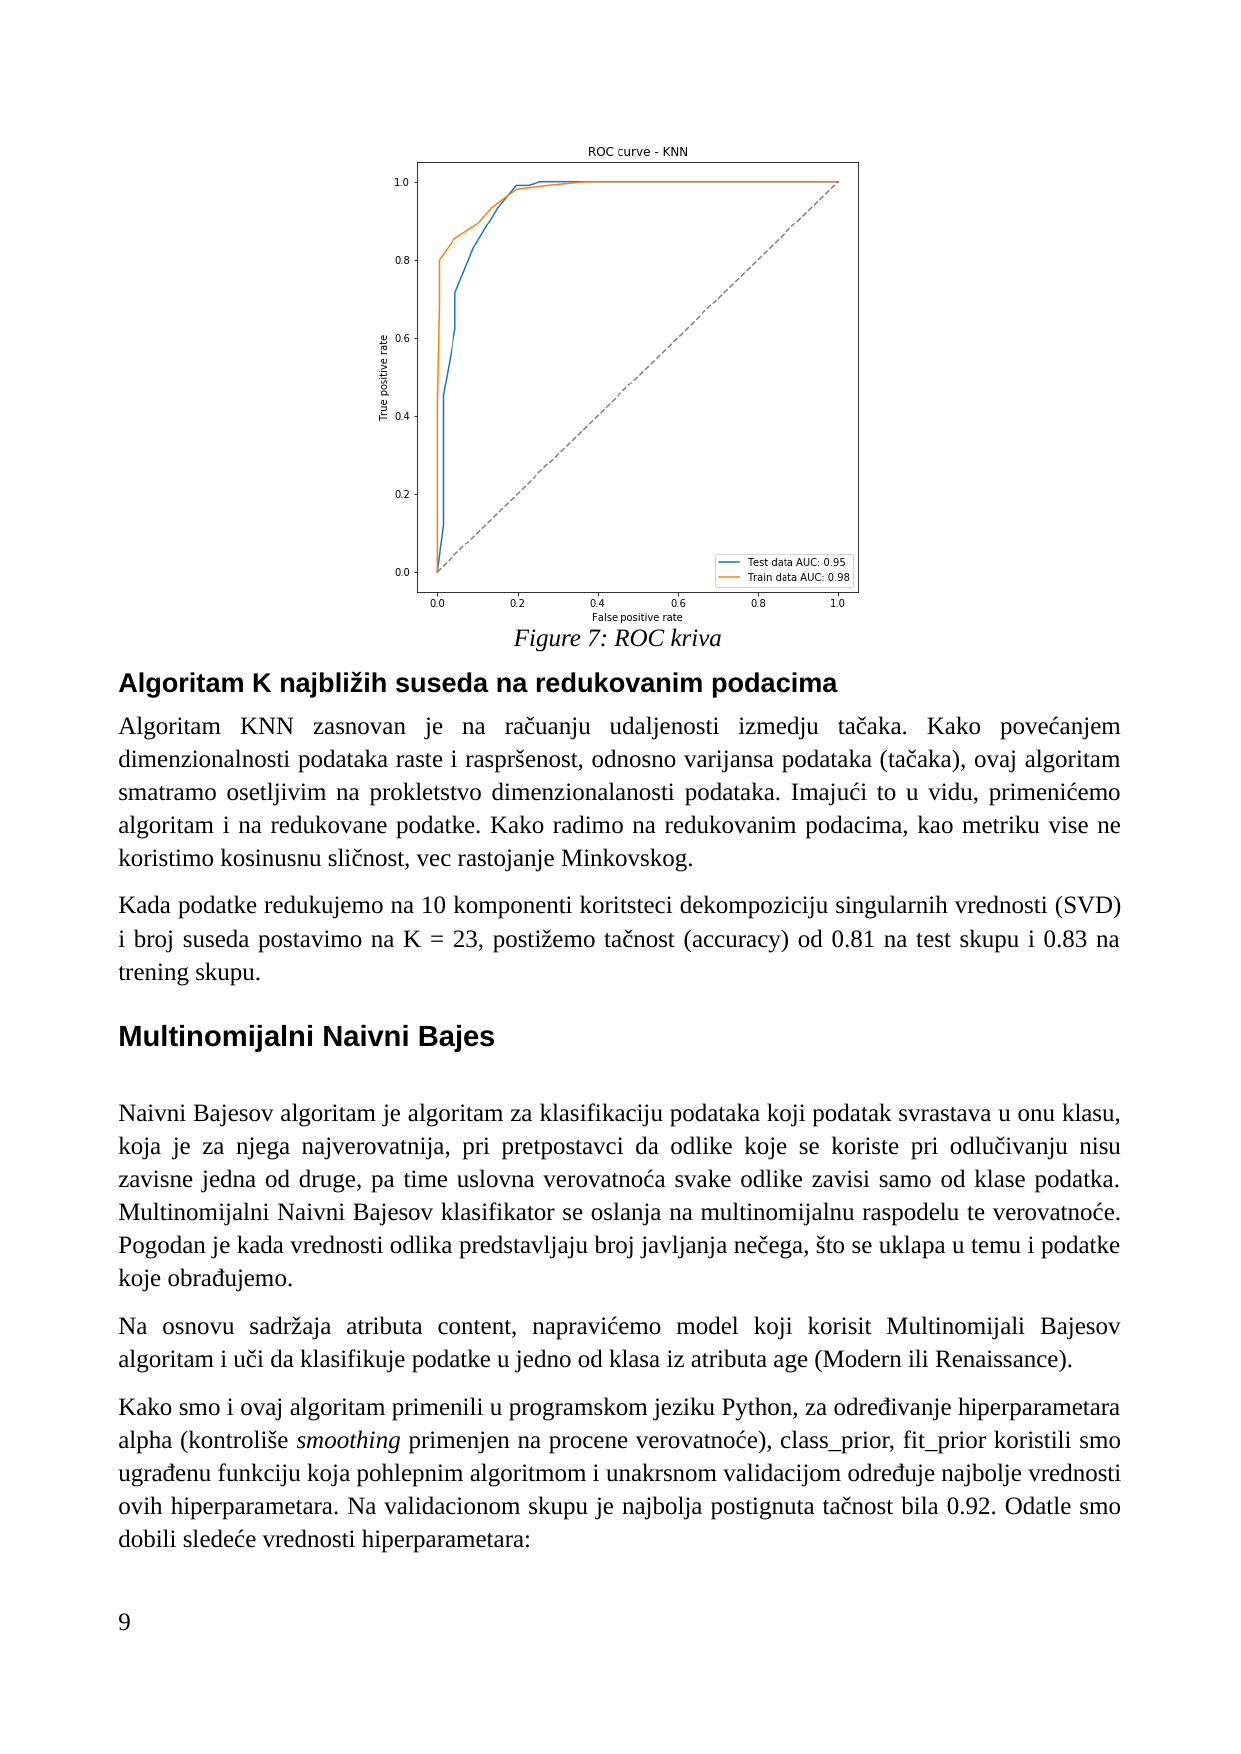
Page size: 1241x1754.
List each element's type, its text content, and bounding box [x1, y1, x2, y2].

text Figure 7: ROC kriva [370, 624, 868, 652]
text Kada podatke redukujemo na 10 komponenti koritsteci dekompoziciju singularnih vrednosti (SVD) i broj suseda postavimo na K = 23, postižemo tačnost (accuracy) od 0.81 na test skupu i 0.83 na trening skupu. [118, 891, 1122, 985]
text Na osnovu sadržaja atributa content, napravićemo model koji korisit Multinomijali Bajesov algoritam i uči da klasifikuje podatke u jedno od klasa iz atributa age (Modern ili Renaissance). [118, 1311, 1122, 1373]
subtitle Algoritam K najbližih suseda na redukovanim podacima [118, 118, 1122, 698]
text Algoritam KNN zasnovan je na račuanju udaljenosti izmedju tačaka. Kako povećanjem dimenzionalnosti podataka raste i raspršenost, odnosno varijansa podataka (tačaka), ovaj algoritam smatramo osetljivim na prokletstvo dimenzionalanosti podataka. Imajući to u vidu, primenićemo algoritam i na redukovane podatke. Kako radimo na redukovanim podacima, kao metriku vise ne koristimo kosinusnu sličnost, vec rastojanje Minkovskog. [118, 711, 1122, 872]
subtitle Multinomijalni Naivni Bajes [118, 1019, 1122, 1086]
picture [369, 143, 869, 624]
text Naivni Bajesov algoritam je algoritam za klasifikaciju podataka koji podatak svrastava u onu klasu, koja je za njega najverovatnija, pri pretpostavci da odlike koje se koriste pri odlučivanju nisu zavisne jedna od druge, pa time uslovna verovatnoća svake odlike zavisi samo od klase podatka. Multinomijalni Naivni Bajesov klasifikator se oslanja na multinomijalnu raspodelu te verovatnoće. Pogodan je kada vrednosti odlika predstavljaju broj javljanja nečega, što se uklapa u temu i podatke koje obrađujemo. [118, 1098, 1122, 1292]
text Kako smo i ovaj algoritam primenili u programskom jeziku Python, za određivanje hiperparametara alpha (kontroliše smoothing primenjen na procene verovatnoće), class_prior, fit_prior koristili smo ugrađenu funkciju koja pohlepnim algoritmom i unakrsnom validacijom određuje najbolje vrednosti ovih hiperparametara. Na validacionom skupu je najbolja postignuta tačnost bila 0.92. Odatle smo dobili sledeće vrednosti hiperparametara: [118, 1392, 1122, 1553]
